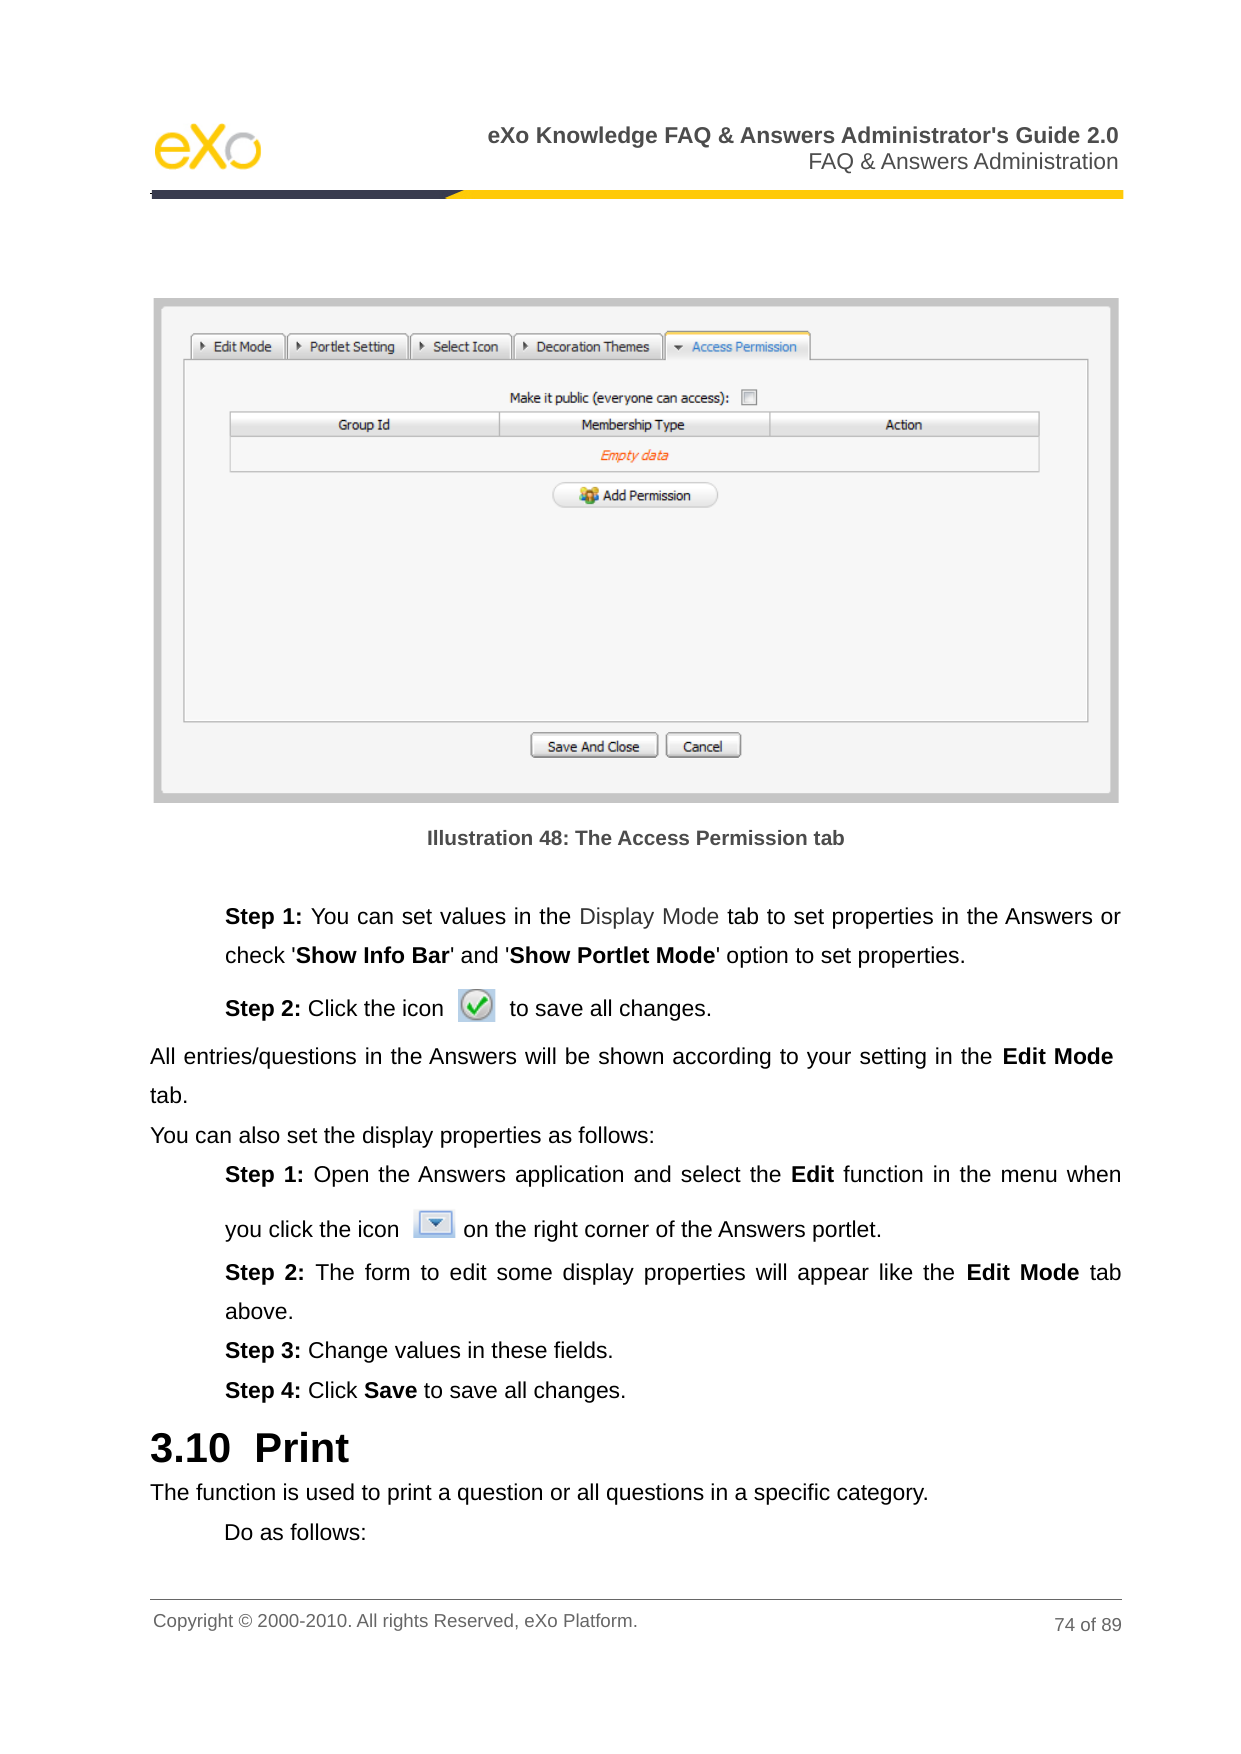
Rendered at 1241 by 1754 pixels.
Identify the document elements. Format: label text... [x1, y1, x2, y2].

subtitle Print [150, 1424, 1122, 1472]
list Step 3: Change values in these fields. [187, 1337, 1122, 1364]
text All entries/questions in the Answers will be shown according to your setting in the Edit Mode tab. [76, 1043, 1122, 1108]
text Do as follows: [224, 1519, 1122, 1545]
list Step 1: Open the Answers application and select the Edit function in the menu when you click the icon on the right corner of the Answers portlet. [187, 1161, 1122, 1245]
picture [413, 1208, 456, 1238]
list Step 1: You can set values in the Display Mode tab to set properties in the Answers or check 'Show Info Bar' and 'Show Portlet Mode' option to set properties. [187, 903, 1122, 969]
text You can also set the display properties as follows: [150, 1122, 1122, 1148]
text Illustration 48: The Access Permission tab [153, 803, 1118, 850]
list Step 2: Click the icon to save all changes. [187, 982, 1122, 1029]
picture [151, 190, 1124, 199]
text The function is used to print a question or all questions in a specific category. [150, 1479, 1122, 1506]
list Step 4: Click Save to save all changes. [187, 1377, 1122, 1403]
picture [153, 298, 1119, 803]
picture [155, 123, 262, 170]
picture [458, 989, 496, 1022]
list Step 2: The form to edit some display properties will appear like the Edit Mode tab above. [187, 1258, 1122, 1324]
